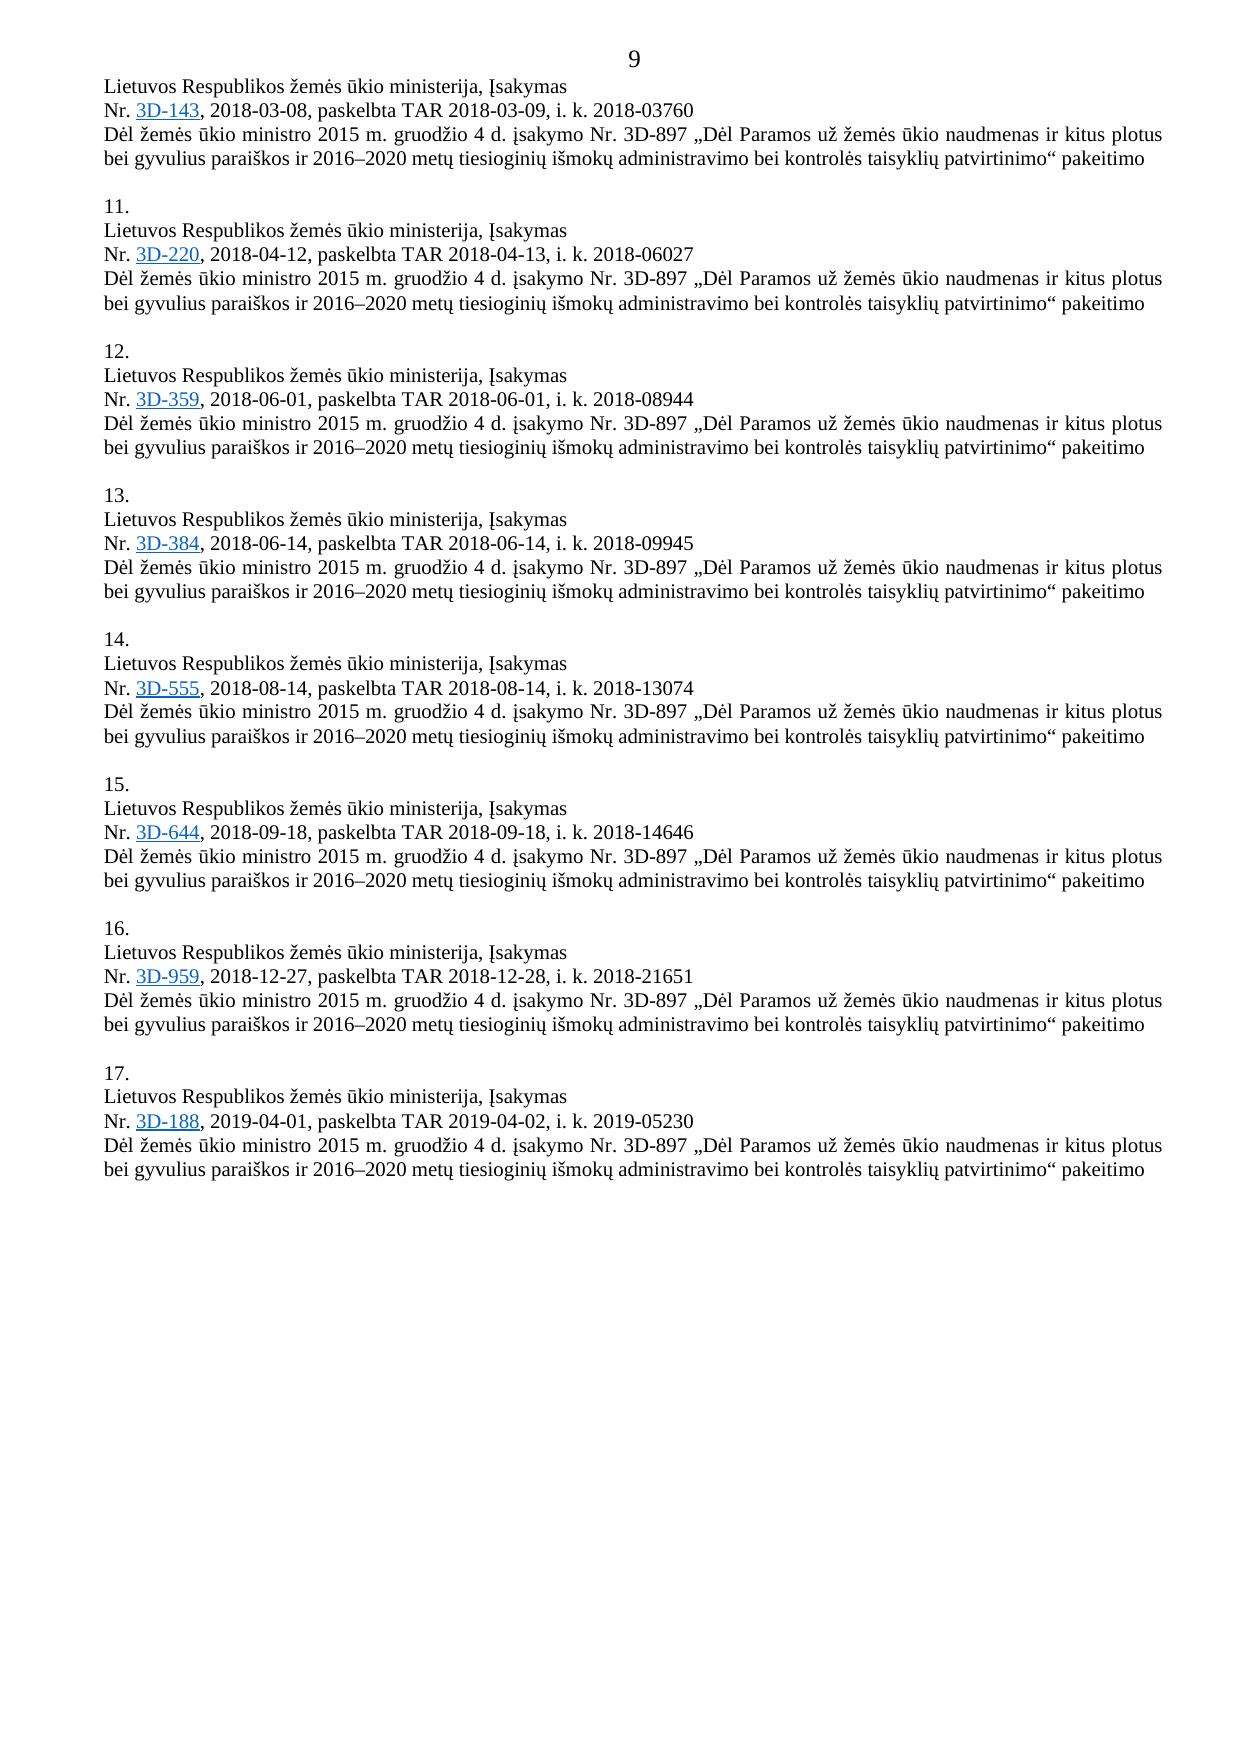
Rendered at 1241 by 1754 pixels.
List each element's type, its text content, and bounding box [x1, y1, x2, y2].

text Nr. 3D-644, 2018-09-18, paskelbta TAR 2018-09-18, i. k. 2018-14646 [103, 820, 1165, 844]
text Nr. 3D-220, 2018-04-12, paskelbta TAR 2018-04-13, i. k. 2018-06027 [103, 242, 1165, 266]
text Dėl žemės ūkio ministro 2015 m. gruodžio 4 d. įsakymo Nr. 3D-897 „Dėl Paramos už žemės ūkio naudmenas ir kitus plotus bei gyvulius paraiškos ir 2016–2020 metų tiesioginių išmokų administravimo bei kontrolės taisyklių patvirtinimo“ pakeitimo [103, 1133, 1165, 1181]
text 15. [103, 772, 1165, 796]
text Lietuvos Respublikos žemės ūkio ministerija, Įsakymas [103, 218, 1165, 242]
text Nr. 3D-359, 2018-06-01, paskelbta TAR 2018-06-01, i. k. 2018-08944 [103, 387, 1165, 411]
text Dėl žemės ūkio ministro 2015 m. gruodžio 4 d. įsakymo Nr. 3D-897 „Dėl Paramos už žemės ūkio naudmenas ir kitus plotus bei gyvulius paraiškos ir 2016–2020 metų tiesioginių išmokų administravimo bei kontrolės taisyklių patvirtinimo“ pakeitimo [103, 555, 1165, 603]
text 12. [103, 338, 1165, 363]
text Nr. 3D-143, 2018-03-08, paskelbta TAR 2018-03-09, i. k. 2018-03760 [103, 98, 1165, 122]
text 11. [103, 194, 1165, 218]
text Nr. 3D-188, 2019-04-01, paskelbta TAR 2019-04-02, i. k. 2019-05230 [103, 1108, 1165, 1133]
text Nr. 3D-959, 2018-12-27, paskelbta TAR 2018-12-28, i. k. 2018-21651 [103, 964, 1165, 988]
text Lietuvos Respublikos žemės ūkio ministerija, Įsakymas [103, 651, 1165, 675]
text Lietuvos Respublikos žemės ūkio ministerija, Įsakymas [103, 940, 1165, 964]
text Dėl žemės ūkio ministro 2015 m. gruodžio 4 d. įsakymo Nr. 3D-897 „Dėl Paramos už žemės ūkio naudmenas ir kitus plotus bei gyvulius paraiškos ir 2016–2020 metų tiesioginių išmokų administravimo bei kontrolės taisyklių patvirtinimo“ pakeitimo [103, 844, 1165, 892]
text Lietuvos Respublikos žemės ūkio ministerija, Įsakymas [103, 796, 1165, 820]
text Lietuvos Respublikos žemės ūkio ministerija, Įsakymas [103, 363, 1165, 387]
text Dėl žemės ūkio ministro 2015 m. gruodžio 4 d. įsakymo Nr. 3D-897 „Dėl Paramos už žemės ūkio naudmenas ir kitus plotus bei gyvulius paraiškos ir 2016–2020 metų tiesioginių išmokų administravimo bei kontrolės taisyklių patvirtinimo“ pakeitimo [103, 122, 1165, 170]
text Dėl žemės ūkio ministro 2015 m. gruodžio 4 d. įsakymo Nr. 3D-897 „Dėl Paramos už žemės ūkio naudmenas ir kitus plotus bei gyvulius paraiškos ir 2016–2020 metų tiesioginių išmokų administravimo bei kontrolės taisyklių patvirtinimo“ pakeitimo [103, 699, 1165, 748]
text 16. [103, 916, 1165, 940]
text Lietuvos Respublikos žemės ūkio ministerija, Įsakymas [103, 74, 1165, 98]
text Dėl žemės ūkio ministro 2015 m. gruodžio 4 d. įsakymo Nr. 3D-897 „Dėl Paramos už žemės ūkio naudmenas ir kitus plotus bei gyvulius paraiškos ir 2016–2020 metų tiesioginių išmokų administravimo bei kontrolės taisyklių patvirtinimo“ pakeitimo [103, 266, 1165, 314]
text 13. [103, 483, 1165, 507]
text 14. [103, 627, 1165, 651]
text Dėl žemės ūkio ministro 2015 m. gruodžio 4 d. įsakymo Nr. 3D-897 „Dėl Paramos už žemės ūkio naudmenas ir kitus plotus bei gyvulius paraiškos ir 2016–2020 metų tiesioginių išmokų administravimo bei kontrolės taisyklių patvirtinimo“ pakeitimo [103, 411, 1165, 459]
text Nr. 3D-384, 2018-06-14, paskelbta TAR 2018-06-14, i. k. 2018-09945 [103, 531, 1165, 555]
text Dėl žemės ūkio ministro 2015 m. gruodžio 4 d. įsakymo Nr. 3D-897 „Dėl Paramos už žemės ūkio naudmenas ir kitus plotus bei gyvulius paraiškos ir 2016–2020 metų tiesioginių išmokų administravimo bei kontrolės taisyklių patvirtinimo“ pakeitimo [103, 988, 1165, 1036]
text 17. [103, 1060, 1165, 1084]
text Lietuvos Respublikos žemės ūkio ministerija, Įsakymas [103, 507, 1165, 531]
text Nr. 3D-555, 2018-08-14, paskelbta TAR 2018-08-14, i. k. 2018-13074 [103, 675, 1165, 699]
text Lietuvos Respublikos žemės ūkio ministerija, Įsakymas [103, 1084, 1165, 1108]
